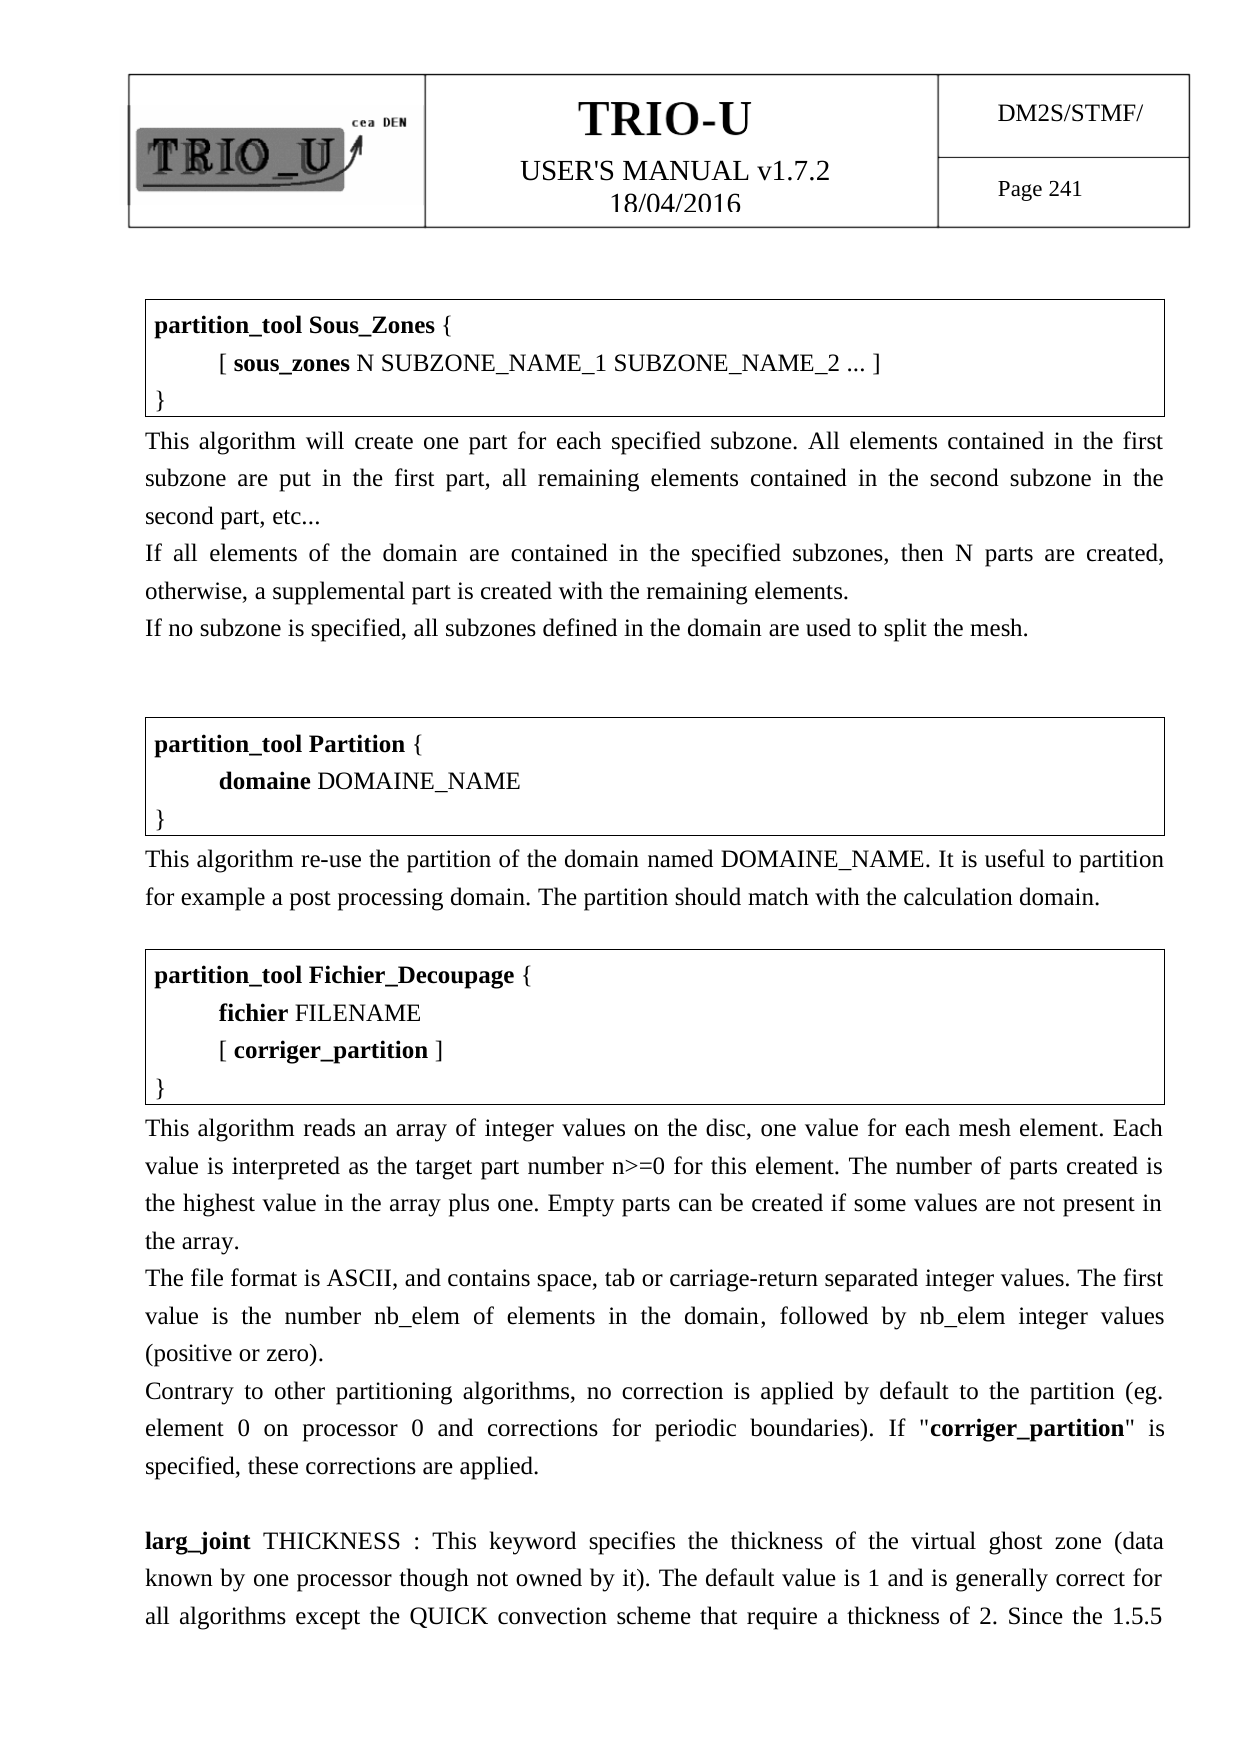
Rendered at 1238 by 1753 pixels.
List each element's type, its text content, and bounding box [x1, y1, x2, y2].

text } [146, 373, 1164, 416]
text The file format is ASCII, and contains space, tab or carriage-return separated integer values. The first value is the number nb_elem of elements in the domain, followed by nb_elem integer values (positive or zero). [145, 1255, 1165, 1367]
text partition_tool Sous_Zones { [146, 300, 1164, 336]
text This algorithm re-use the partition of the domain named DOMAINE_NAME. It is useful to partition for example a post processing domain. The partition should match with the calculation domain. [145, 836, 1165, 911]
text [ sous_zones N SUBZONE_NAME_1 SUBZONE_NAME_2 ... ] [146, 336, 1164, 373]
text } [146, 1061, 1164, 1104]
text Contrary to other partitioning algorithms, no correction is applied by default to the partition (eg. element 0 on processor 0 and corrections for periodic boundaries). If "corriger_partition" is specified, these corrections are applied. [145, 1367, 1165, 1480]
text If no subzone is specified, all subzones defined in the domain are used to split the mesh. [145, 605, 1165, 642]
text } [146, 792, 1164, 835]
text partition_tool Fichier_Decoupage { [146, 950, 1164, 986]
text partition_tool Partition { [146, 718, 1164, 755]
text domaine DOMAINE_NAME [146, 755, 1164, 792]
text This algorithm will create one part for each specified subzone. All elements contained in the first subzone are put in the first part, all remaining elements contained in the second subzone in the second part, etc... [145, 417, 1165, 530]
text larg_joint THICKNESS : This keyword specifies the thickness of the virtual ghost zone (data known by one processor though not owned by it). The default value is 1 and is generally correct for all algorithms except the QUICK convection scheme that require a thickness of 2. Since the 1.5.5 [145, 1517, 1165, 1630]
text This algorithm reads an array of integer values on the disc, one value for each mesh element. Each value is interpreted as the target part number n>=0 for this element. The number of parts created is the highest value in the array plus one. Empty parts can be created if some values are not present in the array. [145, 1105, 1165, 1255]
text fichier FILENAME [146, 986, 1164, 1023]
text If all elements of the domain are contained in the specified subzones, then N parts are created, otherwise, a supplemental part is created with the remaining elements. [145, 530, 1165, 605]
text [ corriger_partition ] [146, 1023, 1164, 1061]
